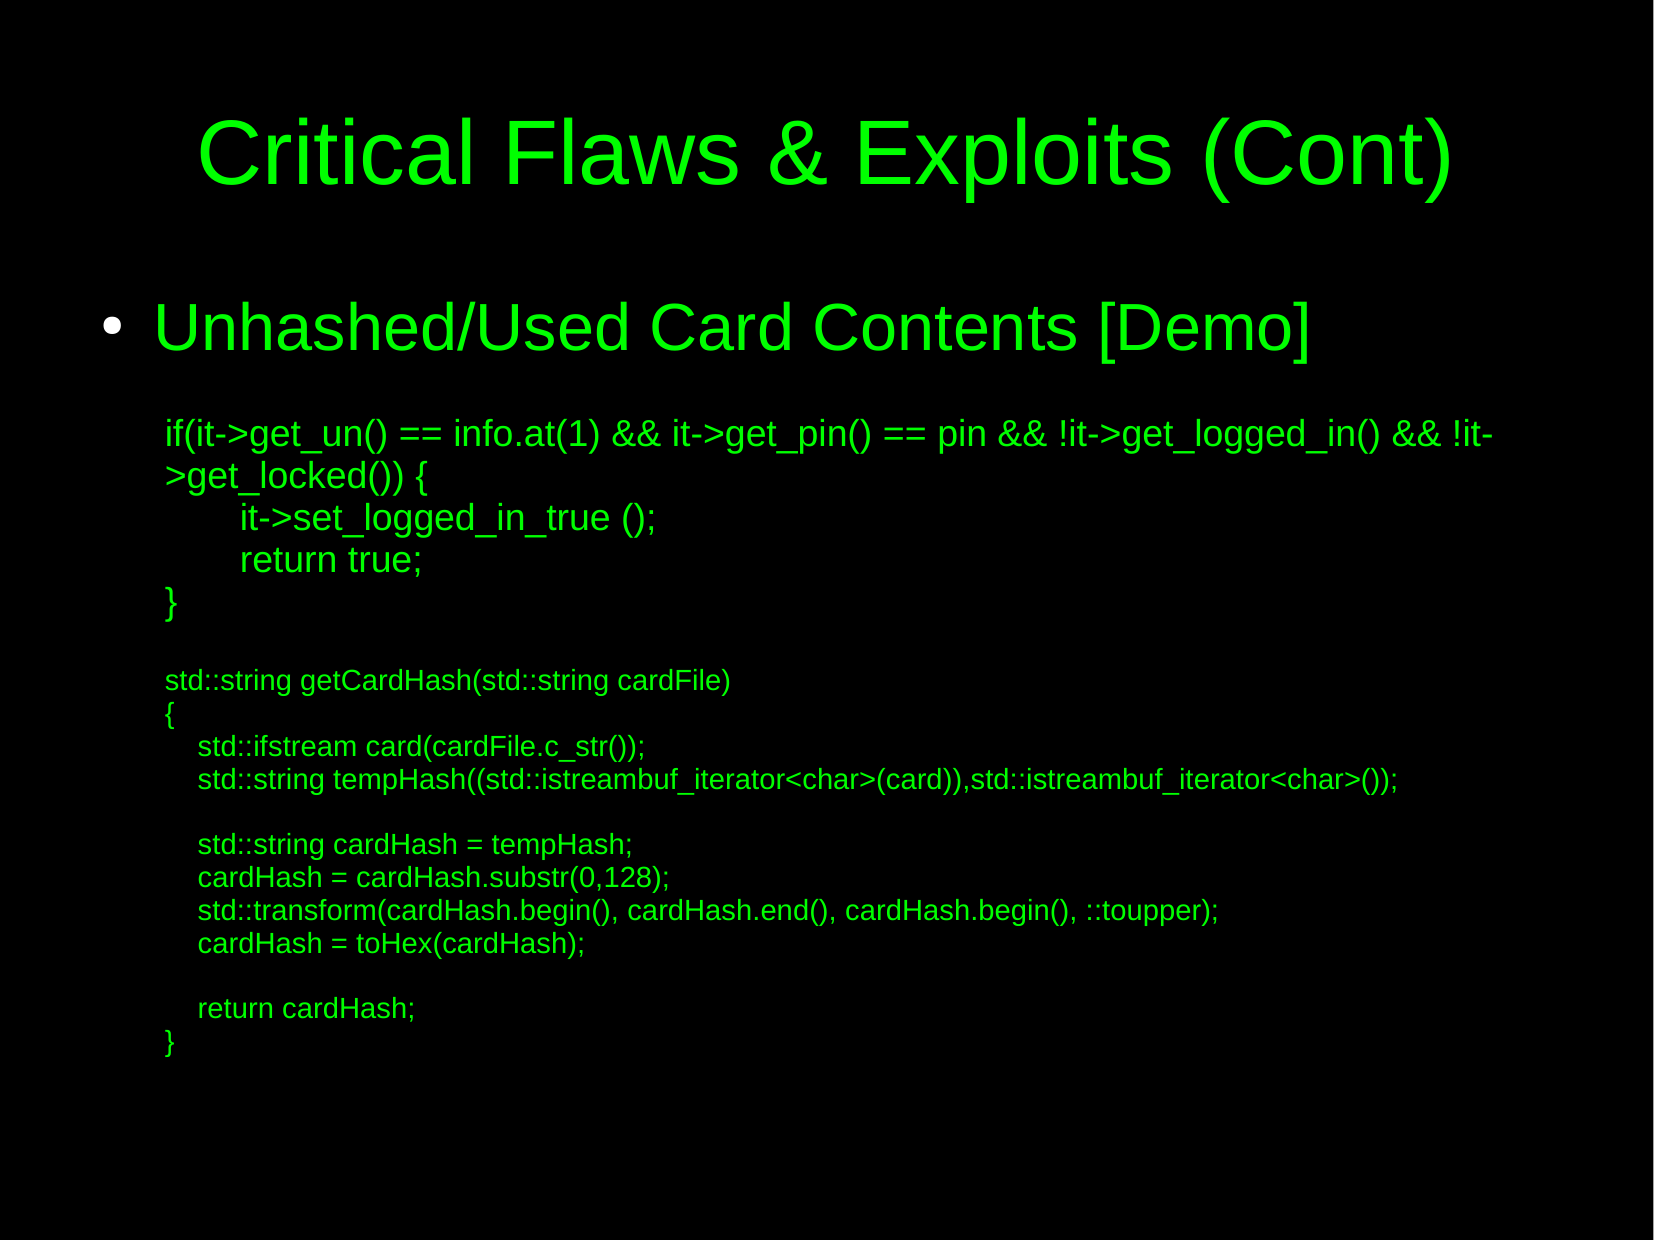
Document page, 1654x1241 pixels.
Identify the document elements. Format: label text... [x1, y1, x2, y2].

text_box if(it->get_un() == info.at(1) && it->get_pin() == pin && !it->get_logged_in() && !it->get_locked()) { it->set_logged_in_true (); return true; } std::string getCardHash(std::string cardFile) { std::ifstream card(cardFile.c_str()); std::string tempHash((std::istreambuf_iterator<char>(card)),std::istreambuf_iterator<char>()); std::string cardHash = tempHash; cardHash = cardHash.substr(0,128); std::transform(cardHash.begin(), cardHash.end(), cardHash.begin(), ::toupper); cardHash = toHex(cardHash); return cardHash; } [150, 405, 1654, 1066]
title Critical Flaws & Exploits (Cont) [82, 49, 1571, 257]
list Unhashed/Used Card Contents [Demo] [82, 290, 1538, 1010]
